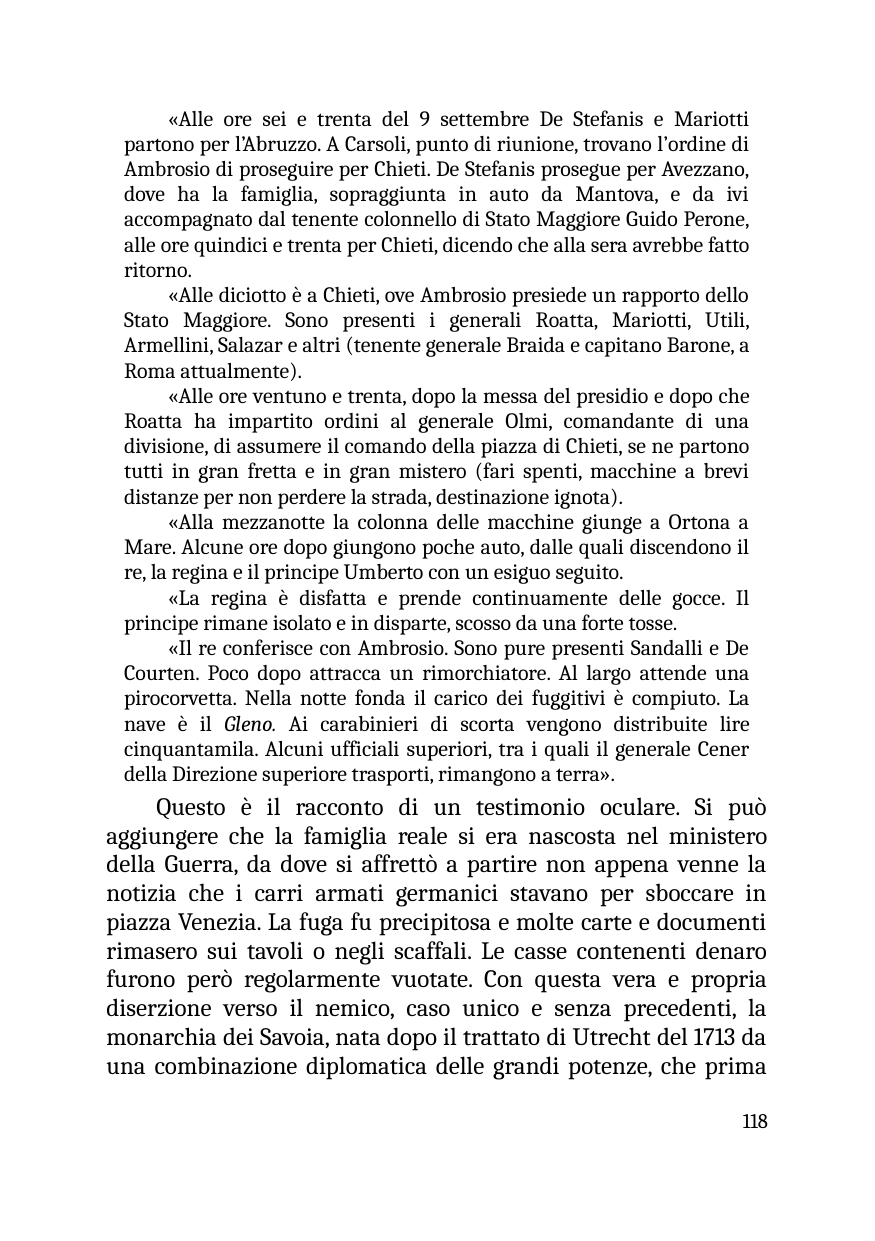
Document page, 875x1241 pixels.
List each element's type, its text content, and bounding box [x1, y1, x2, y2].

text «Alle diciotto è a Chieti, ove Ambrosio presiede un rapporto dello Stato Maggiore. Sono presenti i generali Roatta, Mariotti, Utili, Armellini, Salazar e altri (tenente generale Braida e capitano Barone, a Roma attualmente). [124, 283, 750, 383]
text «Il re conferisce con Ambrosio. Sono pure presenti Sandalli e De Courten. Poco dopo attracca un rimorchiatore. Al largo attende una pirocorvetta. Nella notte fonda il carico dei fuggitivi è compiuto. La nave è il Gleno. Ai carabinieri di scorta vengono distribuite lire cinquantamila. Alcuni ufficiali superiori, tra i quali il generale Cener della Direzione superiore trasporti, rimangono a terra». [124, 636, 750, 787]
text «Alle ore ventuno e trenta, dopo la messa del presidio e dopo che Roatta ha impartito ordini al generale Olmi, comandante di una divisione, di assumere il comando della piazza di Chieti, se ne partono tutti in gran fretta e in gran mistero (fari spenti, macchine a brevi distanze per non perdere la strada, destinazione ignota). [124, 383, 750, 509]
text «Alla mezzanotte la colonna delle macchine giunge a Ortona a Mare. Alcune ore dopo giungono poche auto, dalle quali discendono il re, la regina e il principe Umberto con un esiguo seguito. [124, 509, 750, 585]
text «Alle ore sei e trenta del 9 settembre De Stefanis e Mariotti partono per l’Abruzzo. A Carsoli, punto di riunione, trovano l’ordine di Ambrosio di proseguire per Chieti. De Stefanis prosegue per Avezzano, dove ha la famiglia, sopraggiunta in auto da Mantova, e da ivi accompagnato dal tenente colonnello di Stato Maggiore Guido Perone, alle ore quindici e trenta per Chieti, dicendo che alla sera avrebbe fatto ritorno. [124, 106, 750, 283]
text «La regina è disfatta e prende continuamente delle gocce. Il principe rimane isolato e in disparte, scosso da una forte tosse. [124, 585, 750, 636]
text Questo è il racconto di un testimonio oculare. Si può aggiungere che la famiglia reale si era nascosta nel ministero della Guerra, da dove si affrettò a partire non appena venne la notizia che i carri armati germanici stavano per sboccare in piazza Venezia. La fuga fu precipitosa e molte carte e documenti rimasero sui tavoli o negli scaffali. Le casse contenenti denaro furono però regolarmente vuotate. Con questa vera e propria diserzione verso il nemico, caso unico e senza precedenti, la monarchia dei Savoia, nata dopo il trattato di Utrecht del 1713 da una combinazione diplomatica delle grandi potenze, che prima [106, 793, 768, 1080]
